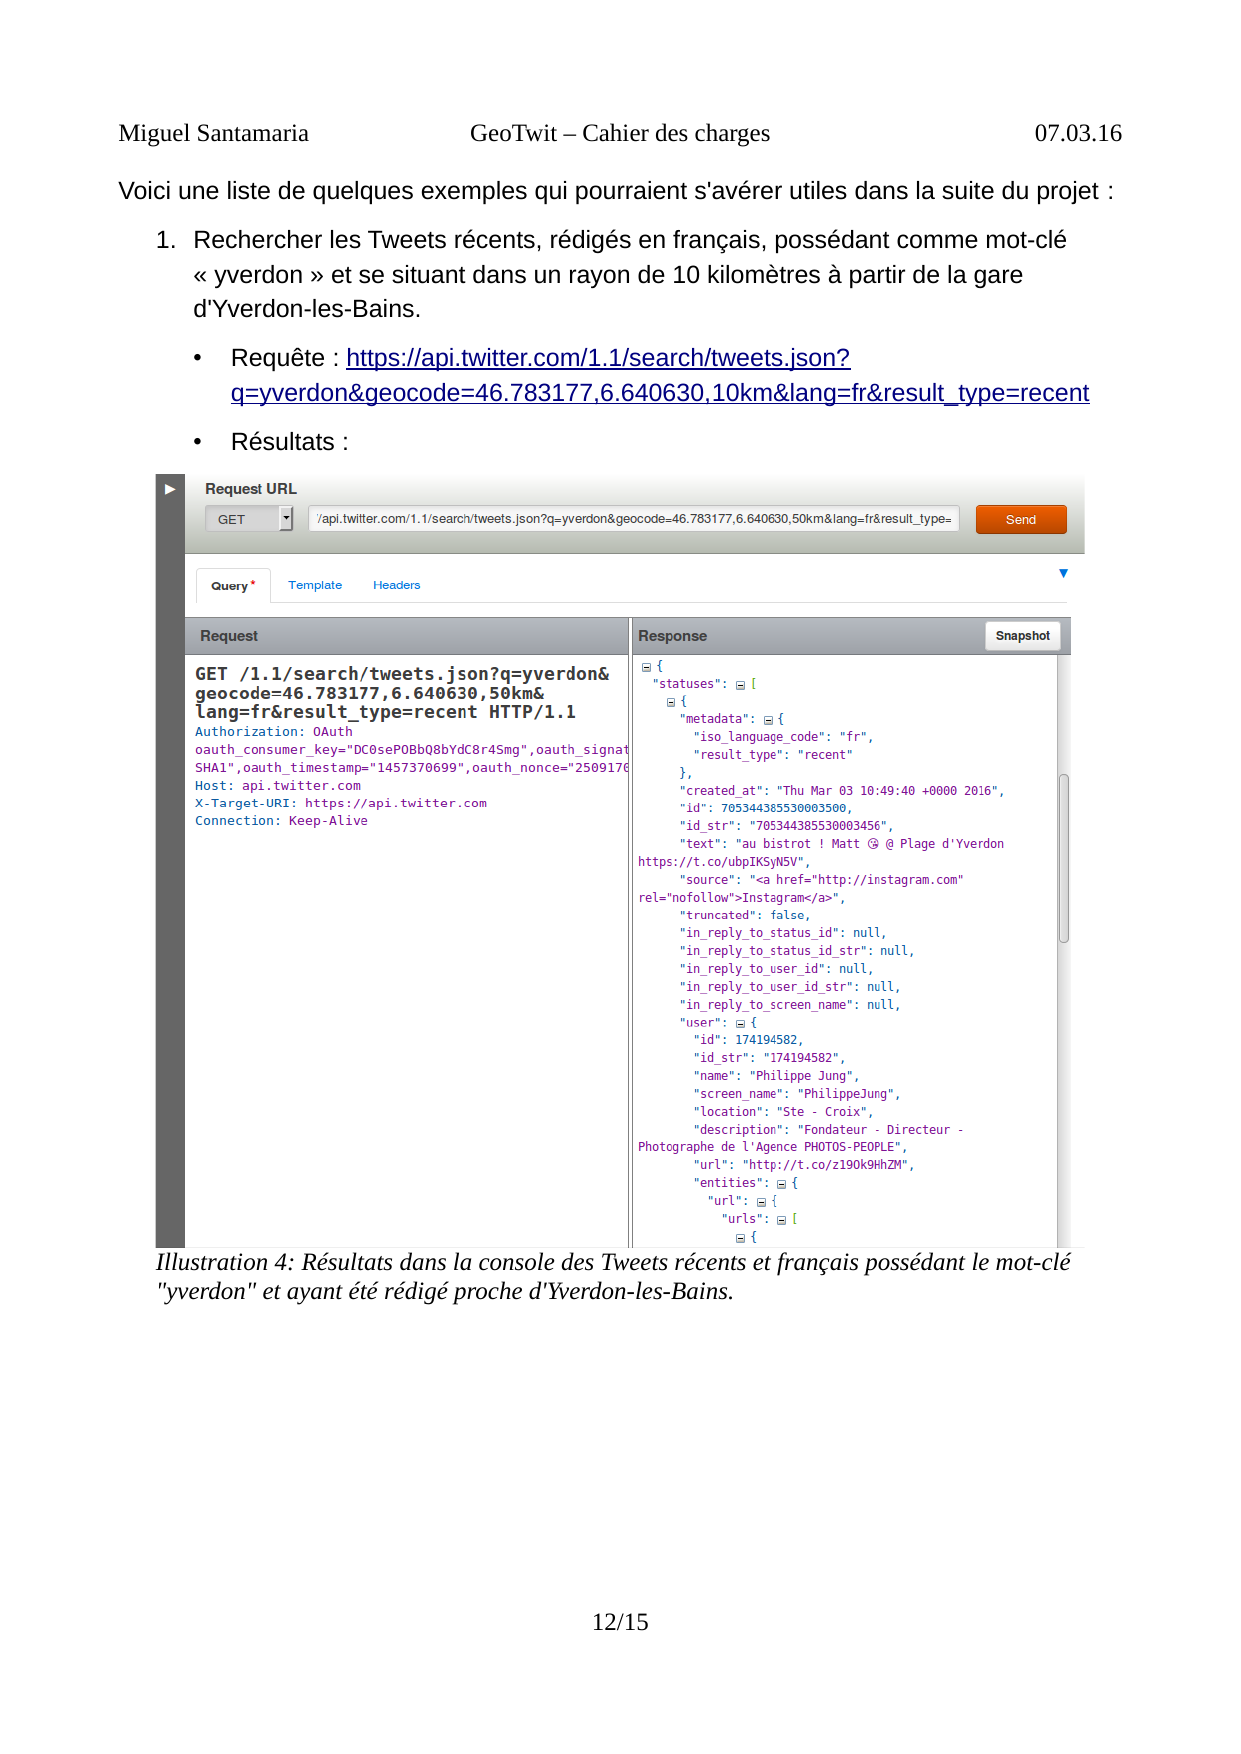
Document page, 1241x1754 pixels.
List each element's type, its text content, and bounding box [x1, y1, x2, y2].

list Requête : https://api.twitter.com/1.1/search/tweets.json?q=yverdon&geocode=46.783177,6.640630,10km&lang=fr&result_type=recent [193, 343, 1122, 407]
text Voici une liste de quelques exemples qui pourraient s'avérer utiles dans la suite du projet : [118, 176, 1122, 205]
list Résultats : [156, 427, 1122, 1334]
list Illustration 4: Résultats dans la console des Tweets récents et français possédant le mot-clé "yverdon" et ayant été rédigé proche d'Yverdon-les-Bains. [156, 1248, 1084, 1305]
list Rechercher les Tweets récents, rédigés en français, possédant comme mot-clé « yverdon » et se situant dans un rayon de 10 kilomètres à partir de la gare d'Yverdon-les-Bains. [156, 225, 1122, 323]
picture [155, 474, 1085, 1248]
